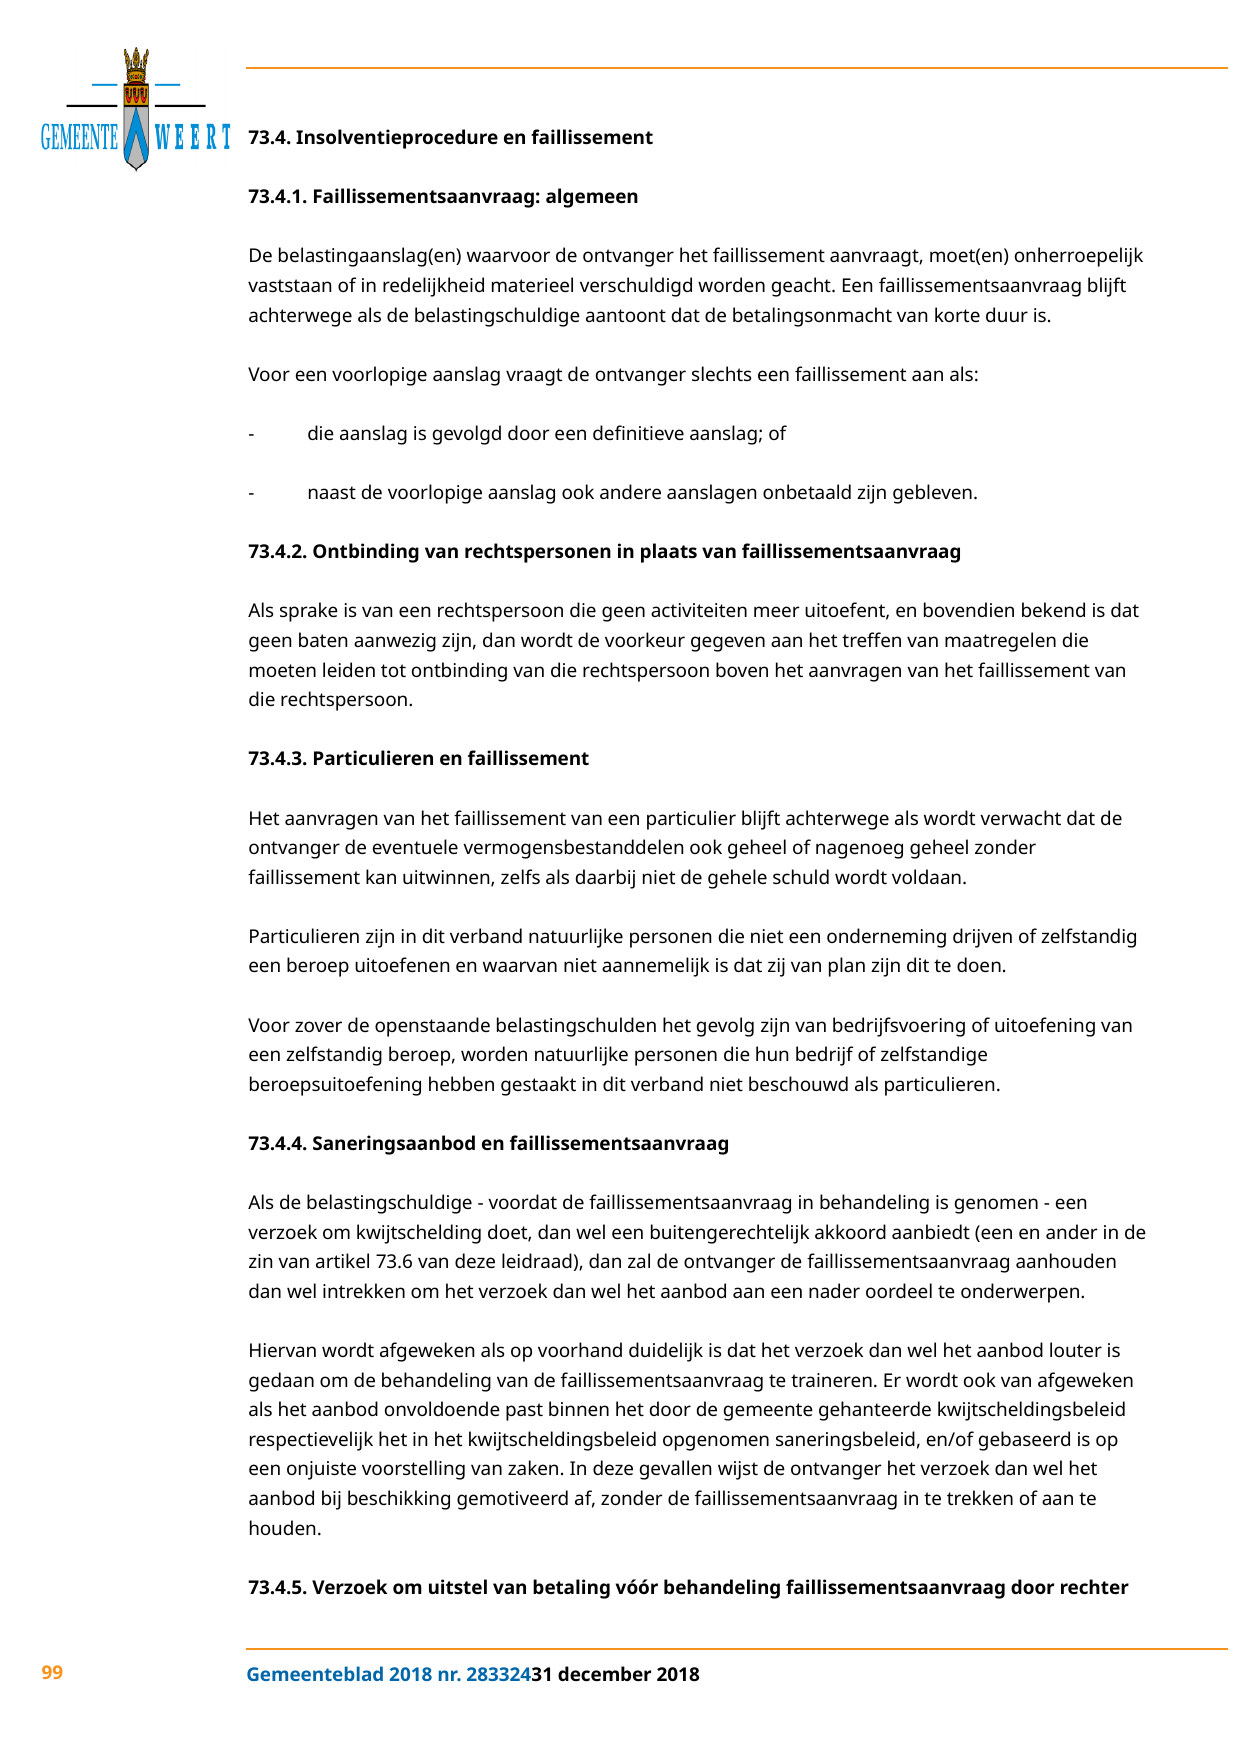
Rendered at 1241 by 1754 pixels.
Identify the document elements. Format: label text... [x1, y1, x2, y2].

list die aanslag is gevolgd door een definitieve aanslag; of [248, 420, 1152, 446]
text Als de belastingschuldige - voordat de faillissementsaanvraag in behandeling is genomen - een verzoek om kwijtschelding doet, dan wel een buitengerechtelijk akkoord aanbiedt (een en ander in de zin van artikel 73.6 van deze leidraad), dan zal de ontvanger de faillissementsaanvraag aanhouden dan wel intrekken om het verzoek dan wel het aanbod aan een nader oordeel te onderwerpen. [248, 1189, 1152, 1304]
text De belastingaanslag(en) waarvoor de ontvanger het faillissement aanvraagt, moet(en) onherroepelijk vaststaan of in redelijkheid materieel verschuldigd worden geacht. Een faillissementsaanvraag blijft achterwege als de belastingschuldige aantoont dat de betalingsonmacht van korte duur is. [248, 243, 1152, 328]
text Hiervan wordt afgeweken als op voorhand duidelijk is dat het verzoek dan wel het aanbod louter is gedaan om de behandeling van de faillissementsaanvraag te traineren. Er wordt ook van afgeweken als het aanbod onvoldoende past binnen het door de gemeente gehanteerde kwijtscheldingsbeleid respectievelijk het in het kwijtscheldingsbeleid opgenomen saneringsbeleid, en/of gebaseerd is op een onjuiste voorstelling van zaken. In deze gevallen wijst de ontvanger het verzoek dan wel het aanbod bij beschikking gemotiveerd af, zonder de faillissementsaanvraag in te trekken of aan te houden. [248, 1337, 1152, 1541]
list naast de voorlopige aanslag ook andere aanslagen onbetaald zijn gebleven. [248, 479, 1152, 505]
picture [41, 47, 231, 172]
text 73.4.5. Verzoek om uitstel van betaling vóór behandeling faillissementsaanvraag door rechter [248, 1574, 1152, 1600]
text Voor een voorlopige aanslag vraagt de ontvanger slechts een faillissement aan als: [248, 361, 1152, 387]
text Het aanvragen van het faillissement van een particulier blijft achterwege als wordt verwacht dat de ontvanger de eventuele vermogensbestanddelen ook geheel of nagenoeg geheel zonder faillissement kan uitwinnen, zelfs als daarbij niet de gehele schuld wordt voldaan. [248, 805, 1152, 890]
text 73.4.1. Faillissementsaanvraag: algemeen [248, 183, 1152, 209]
text Voor zover de openstaande belastingschulden het gevolg zijn van bedrijfsvoering of uitoefening van een zelfstandig beroep, worden natuurlijke personen die hun bedrijf of zelfstandige beroepsuitoefening hebben gestaakt in dit verband niet beschouwd als particulieren. [248, 1012, 1152, 1097]
text 73.4.3. Particulieren en faillissement [248, 746, 1152, 771]
text Particulieren zijn in dit verband natuurlijke personen die niet een onderneming drijven of zelfstandig een beroep uitoefenen en waarvan niet aannemelijk is dat zij van plan zijn dit te doen. [248, 923, 1152, 978]
text Als sprake is van een rechtspersoon die geen activiteiten meer uitoefent, en bovendien bekend is dat geen baten aanwezig zijn, dan wordt de voorkeur gegeven aan het treffen van maatregelen die moeten leiden tot ontbinding van die rechtspersoon boven het aanvragen van het faillissement van die rechtspersoon. [248, 598, 1152, 712]
text 73.4. Insolventieprocedure en faillissement [248, 124, 1152, 150]
text 73.4.4. Saneringsaanbod en faillissementsaanvraag [248, 1130, 1152, 1156]
text 73.4.2. Ontbinding van rechtspersonen in plaats van faillissementsaanvraag [248, 538, 1152, 564]
